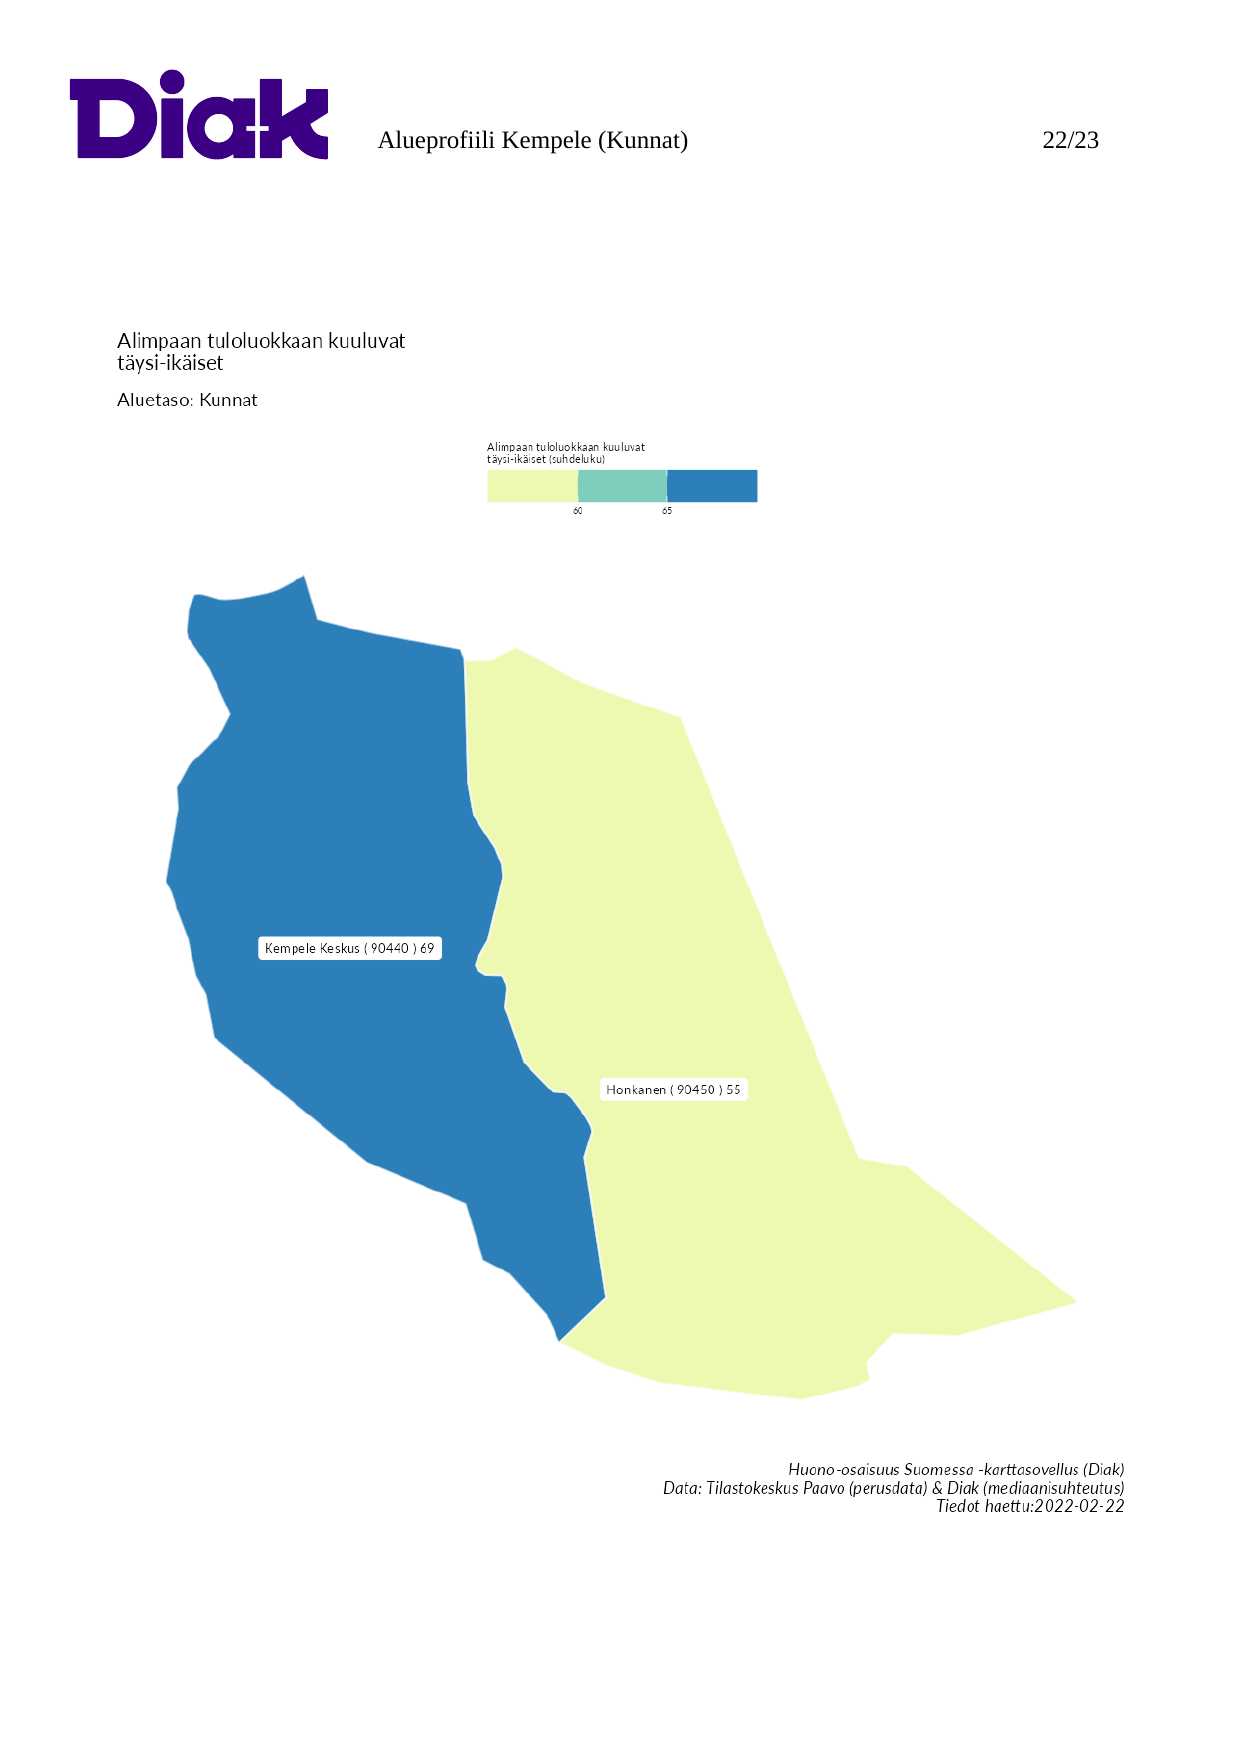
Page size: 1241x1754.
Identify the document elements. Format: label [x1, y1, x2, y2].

picture [61, 196, 1179, 1651]
